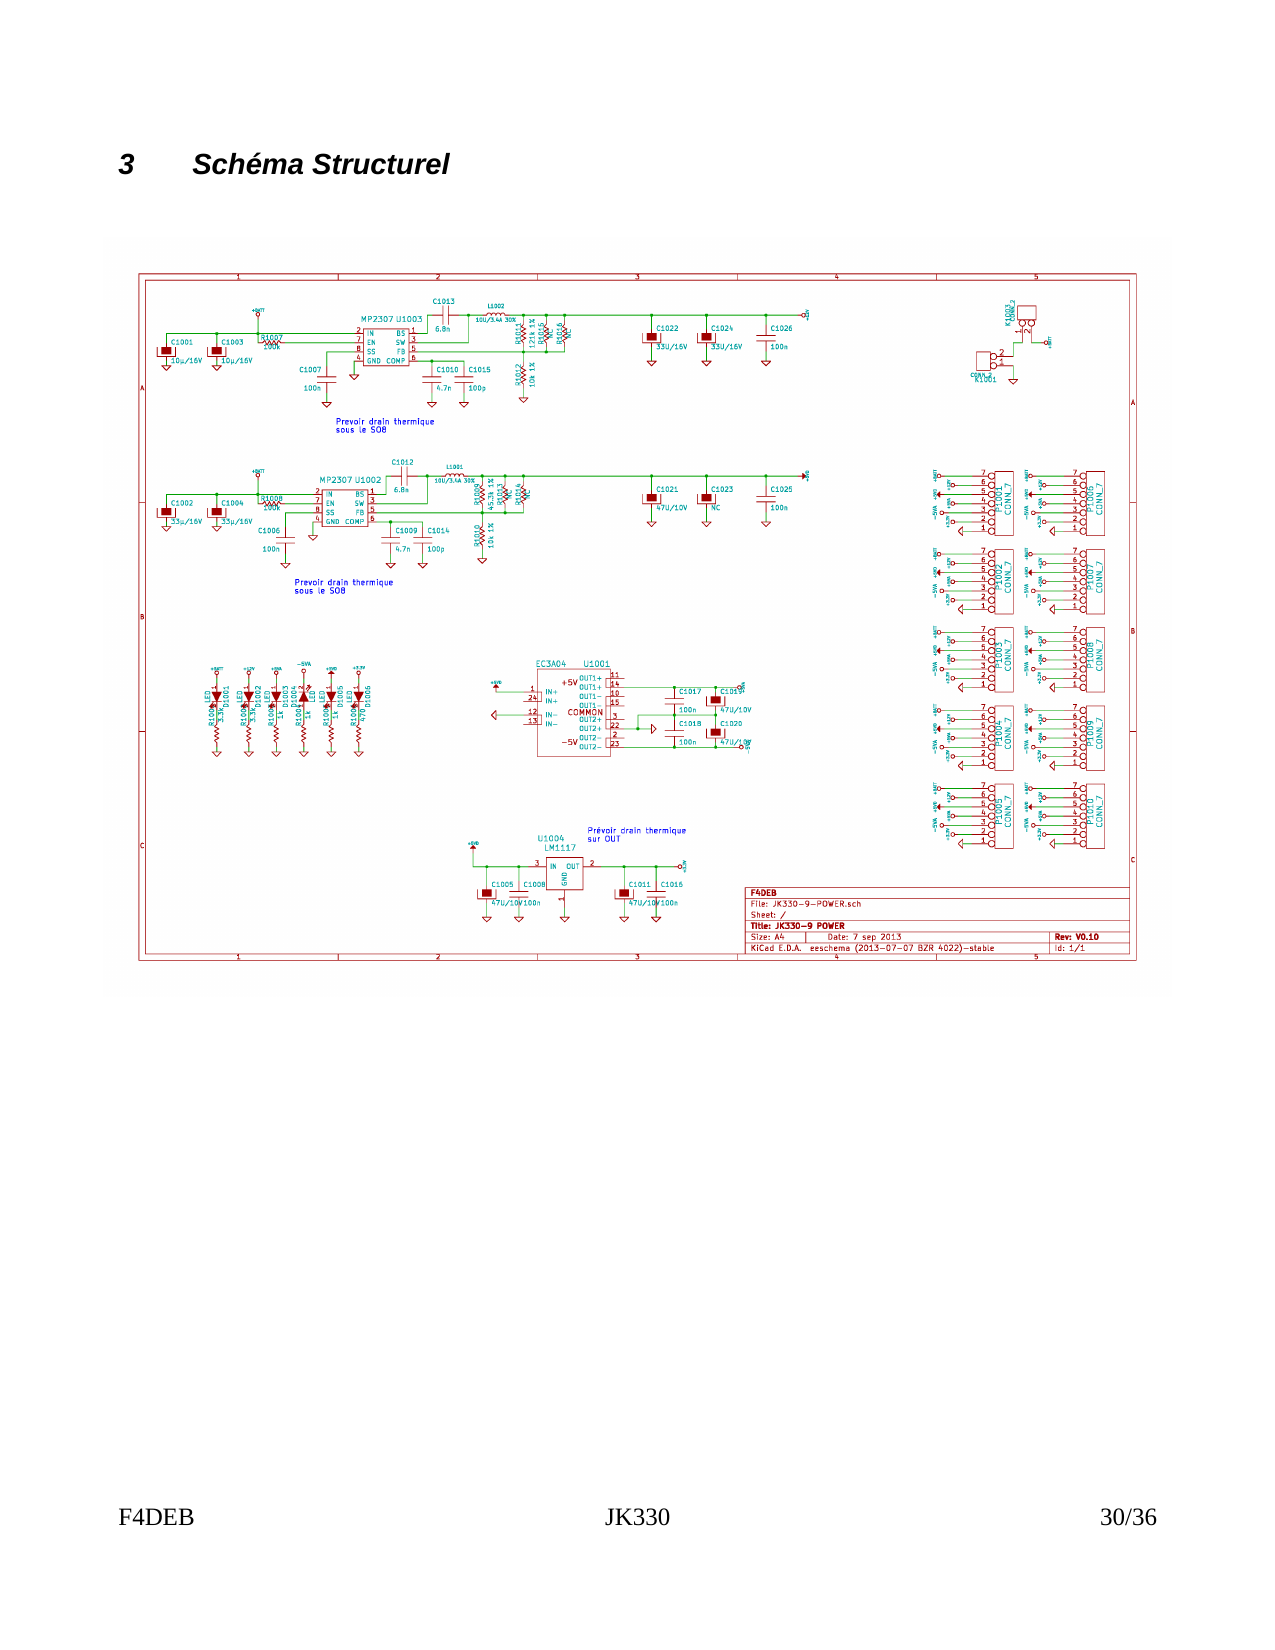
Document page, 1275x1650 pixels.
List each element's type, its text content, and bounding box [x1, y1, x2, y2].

picture [102, 237, 1173, 997]
subtitle Schéma Structurel [118, 147, 1157, 180]
